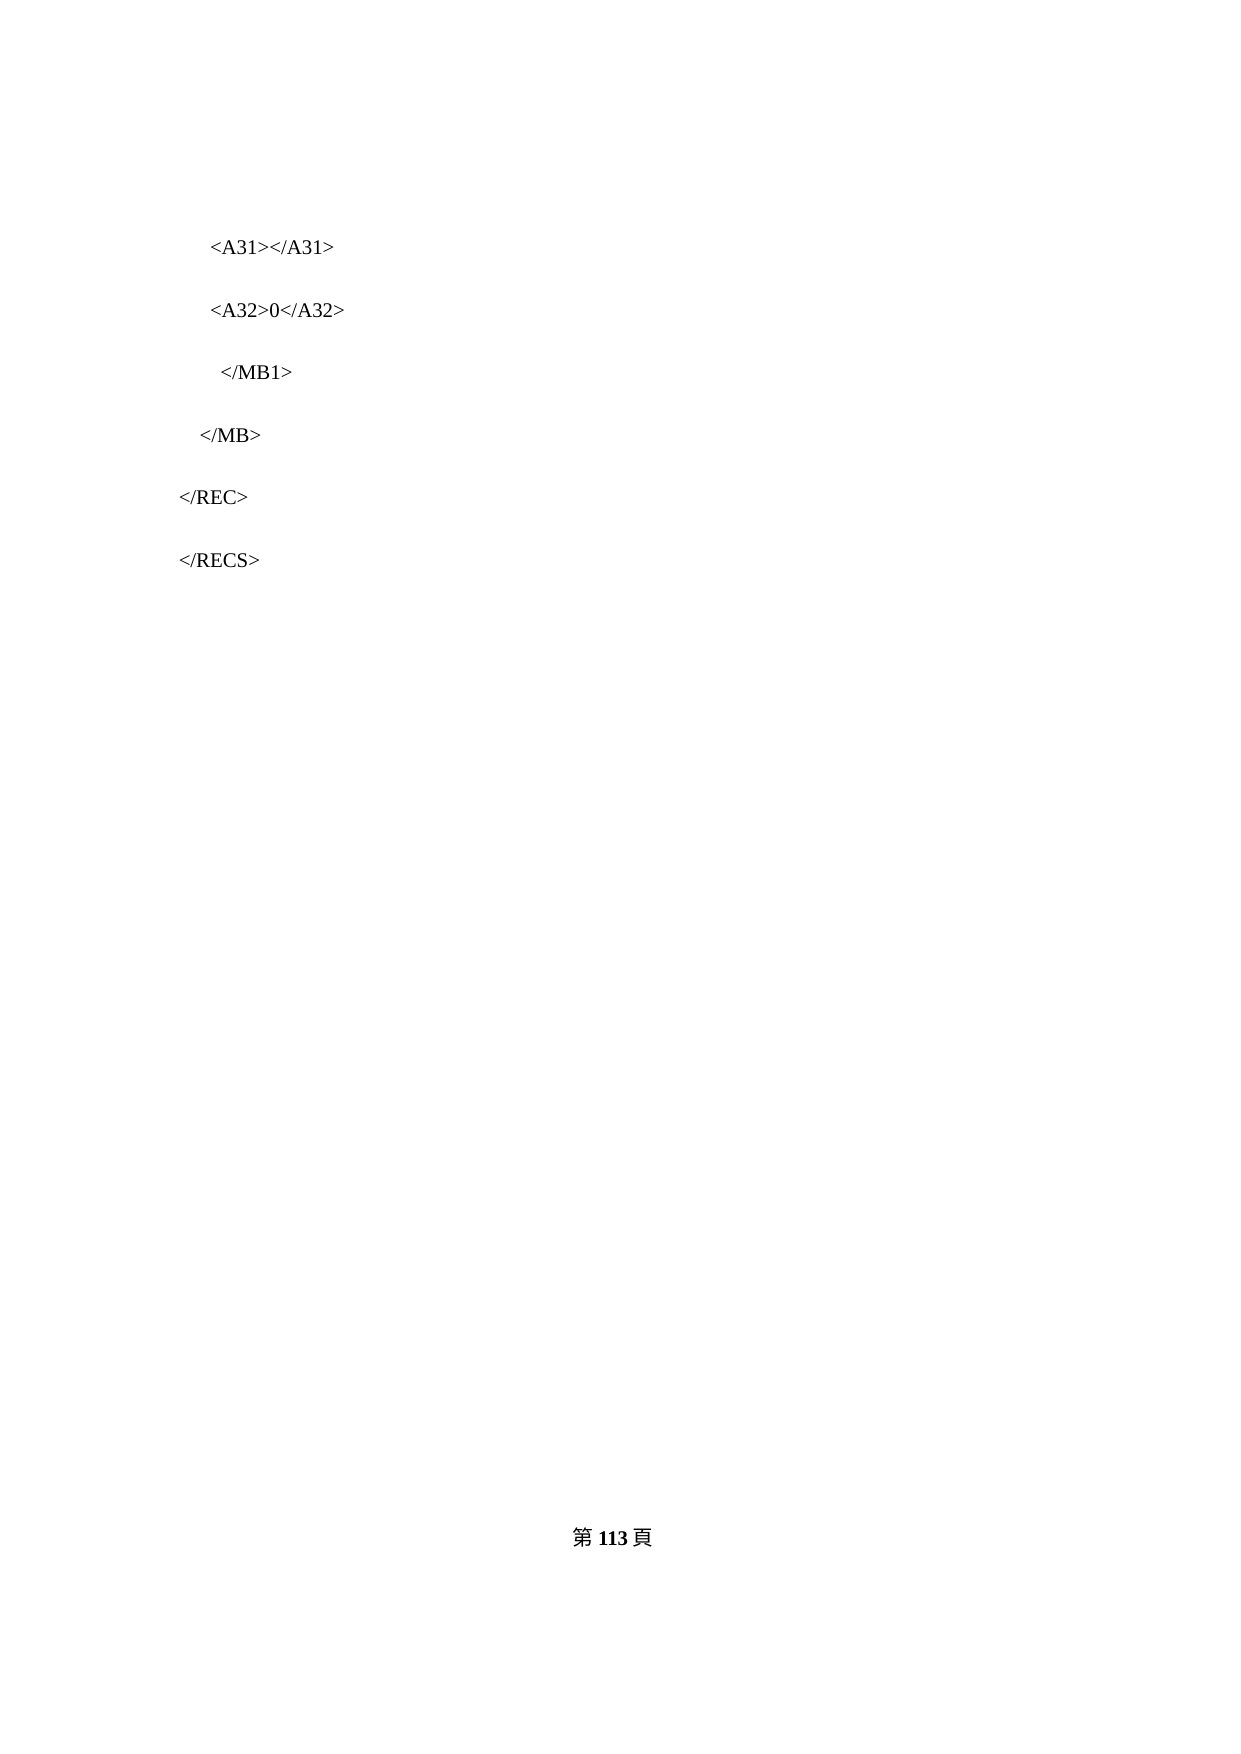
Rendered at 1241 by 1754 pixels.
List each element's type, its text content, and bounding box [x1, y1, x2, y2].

text <A32>0</A32> [168, 268, 1082, 331]
text <A31></A31> [168, 206, 1082, 268]
text </RECS> [168, 518, 1082, 581]
text </MB> [168, 393, 1082, 456]
text </MB1> [168, 331, 1082, 393]
text </REC> [168, 456, 1082, 518]
